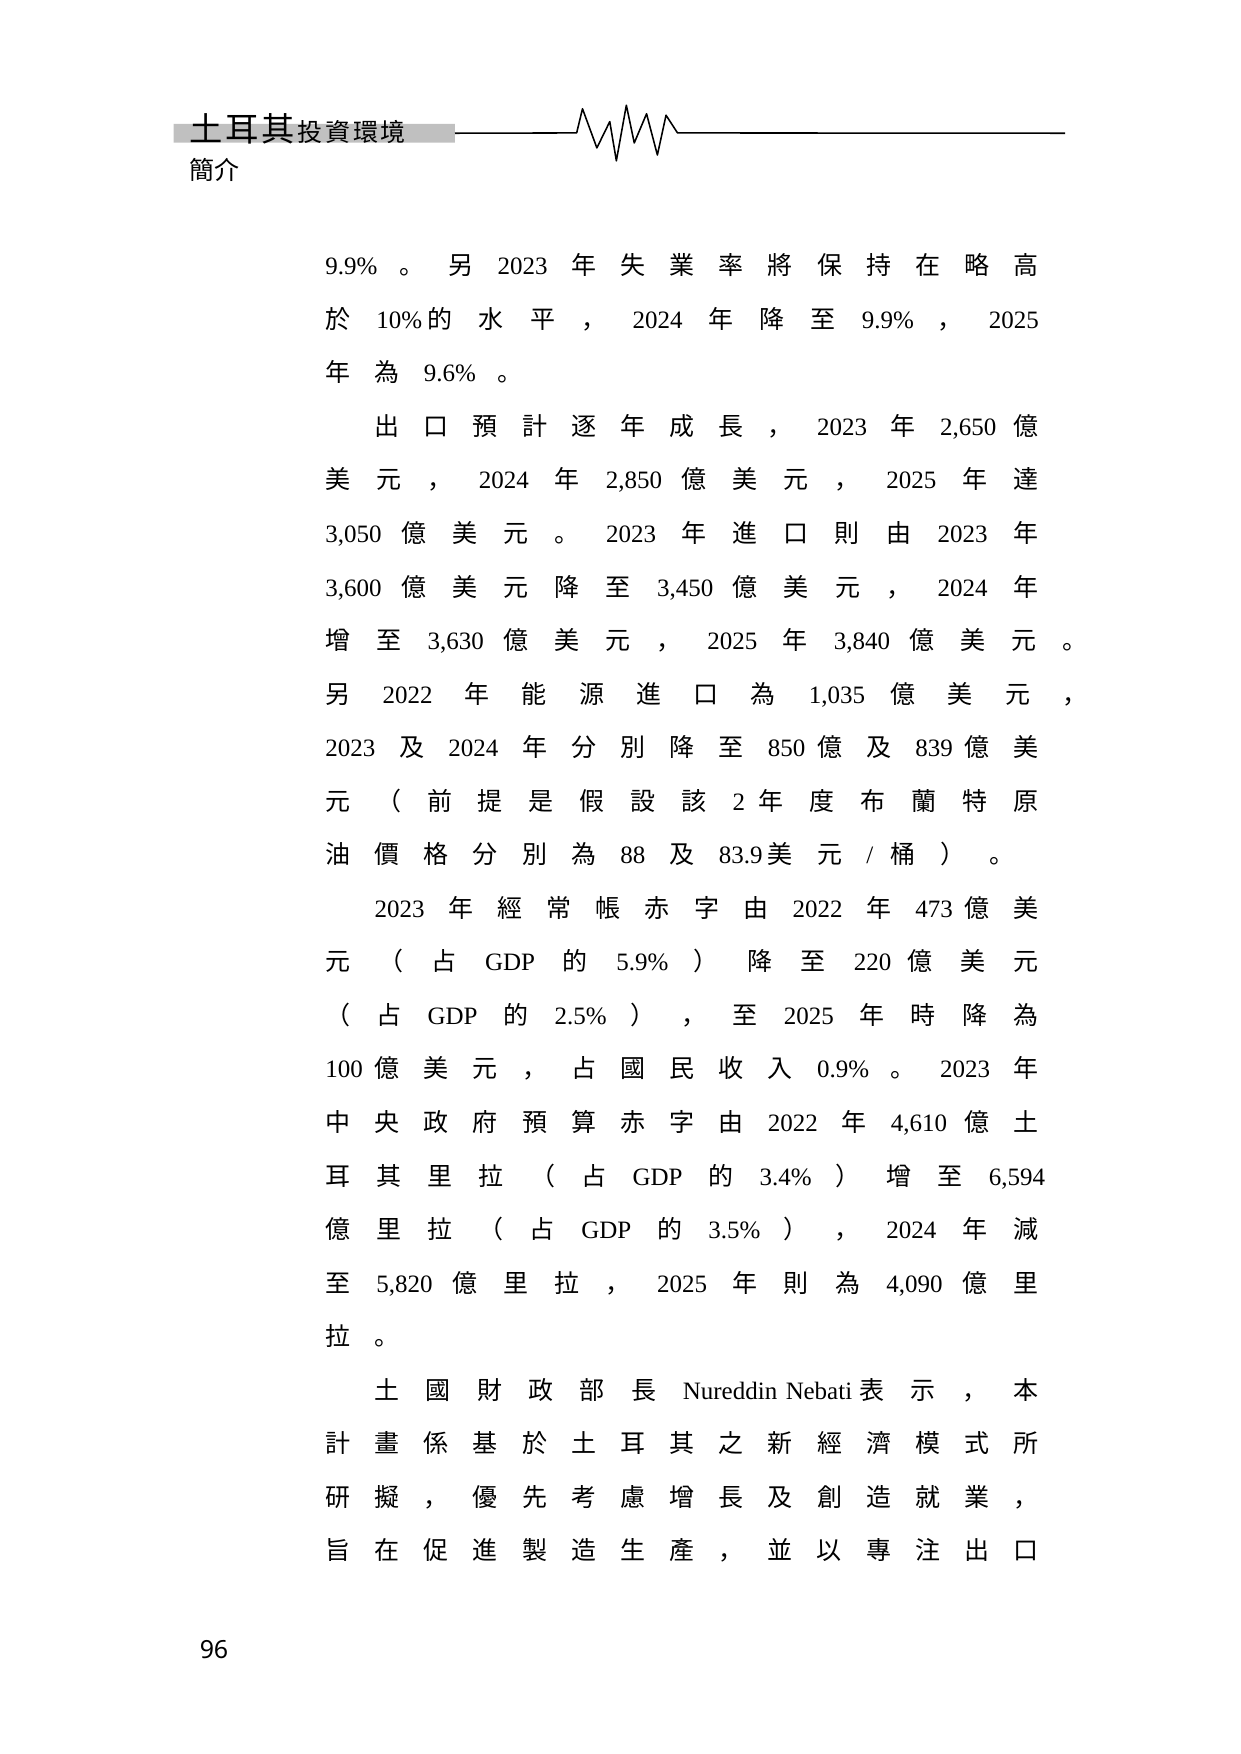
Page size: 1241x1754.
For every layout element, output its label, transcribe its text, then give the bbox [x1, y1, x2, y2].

text 土國財政部長Nureddin Nebati表示，本計畫係基於土耳其之新經濟模式所研擬，優先考慮增長及創造就業，旨在促進製造生產，並以專注出口 [325, 1362, 1063, 1576]
text 9.9%。另2023年失業率將保持在略高於10%的水平，2024年降至9.9%，2025年為9.6%。 [325, 237, 1063, 398]
text 出口預計逐年成長，2023年2,650億美元，2024年2,850億美元，2025年達3,050億美元。2023年進口則由2023年3,600億美元降至3,450億美元，2024年增至3,630億美元，2025年3,840億美元。另2022年能源進口為1,035億美元，2023及2024年分別降至850億及839億美元（前提是假設該2年度布蘭特原油價格分別為88及83.9美元/桶）。 [325, 398, 1063, 880]
text 2023年經常帳赤字由2022年473億美元（占GDP的5.9%）降至220億美元（占GDP的2.5%），至2025年時降為100億美元，占國民收入0.9%。2023年中央政府預算赤字由2022年4,610億土耳其里拉（占GDP的3.4%）增至6,594億里拉（占GDP的3.5%），2024年減至5,820億里拉，2025年則為4,090億里拉。 [325, 880, 1063, 1362]
